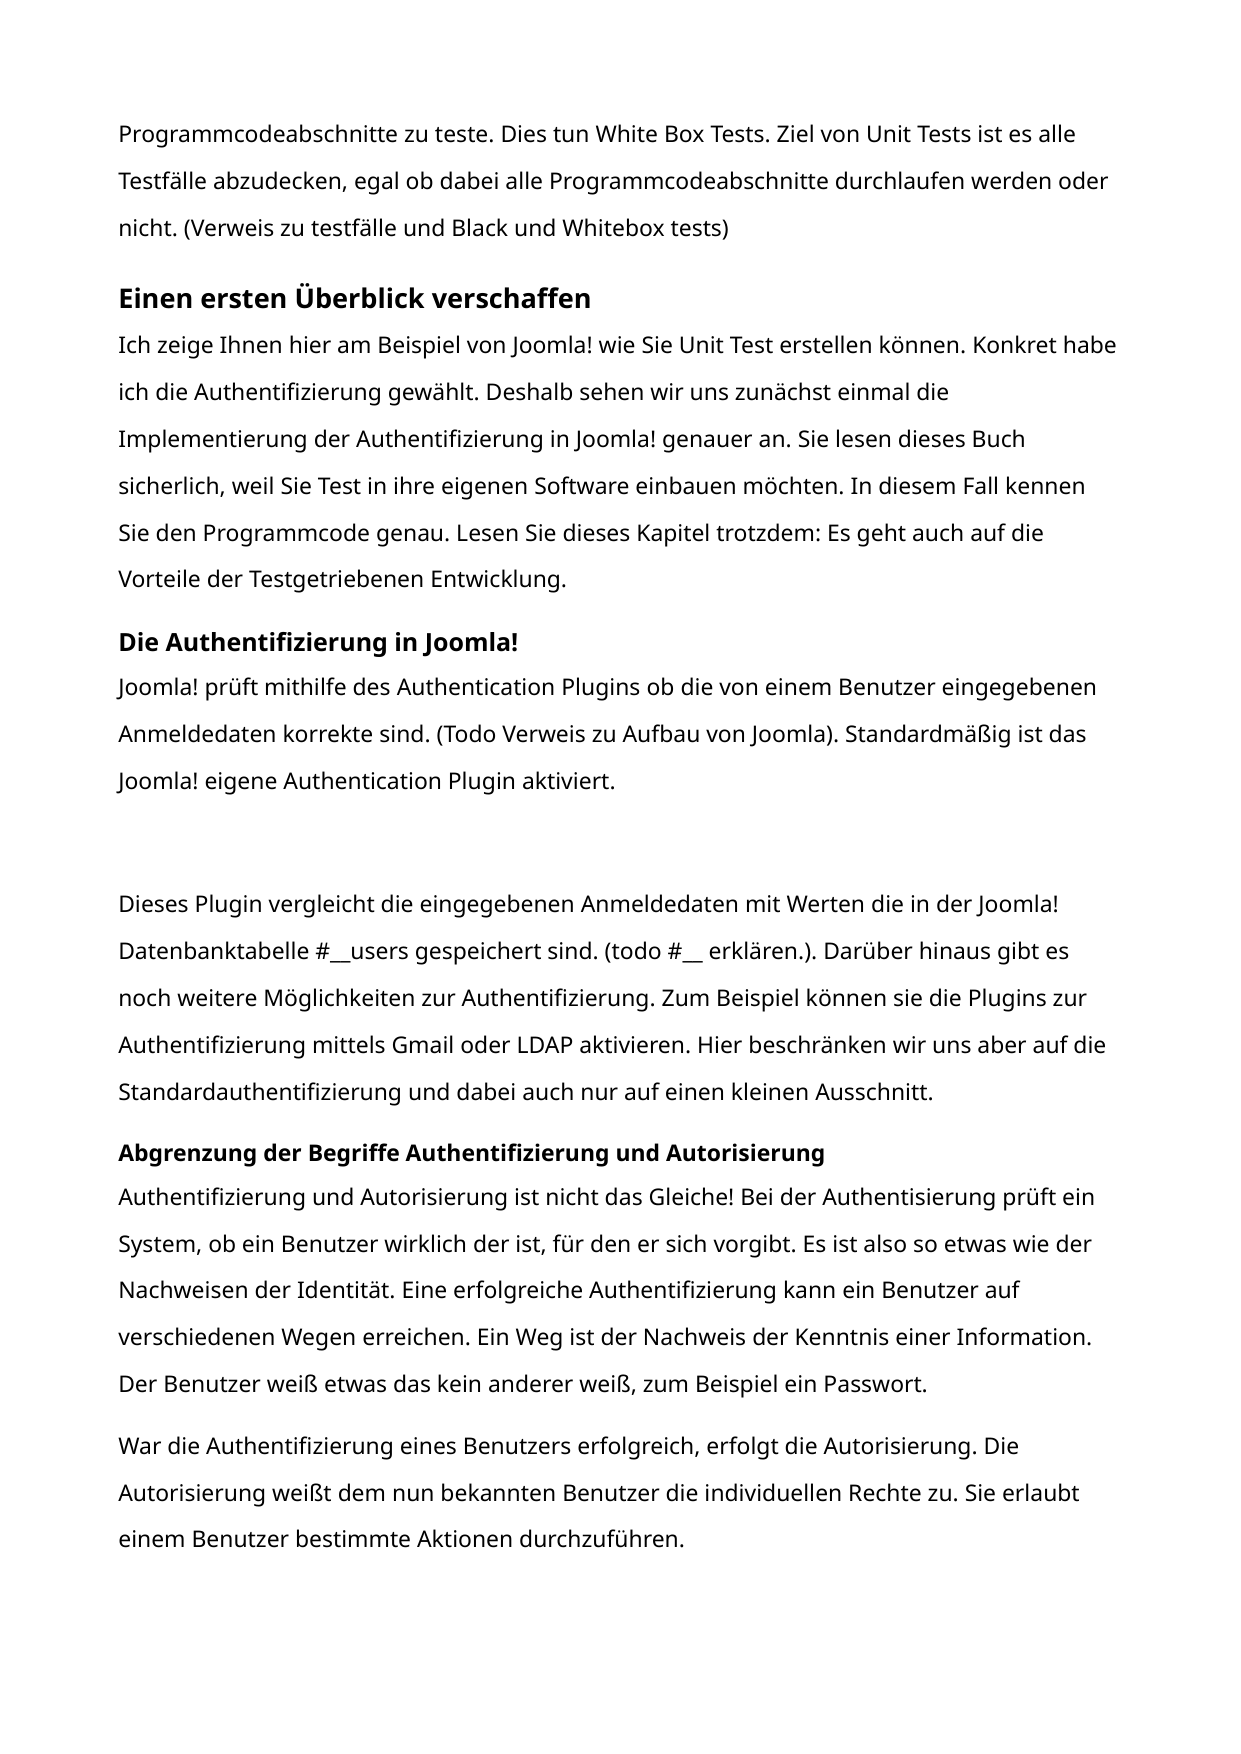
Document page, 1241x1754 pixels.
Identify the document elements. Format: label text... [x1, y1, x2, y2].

subtitle Einen ersten Überblick verschaffen [118, 279, 1122, 316]
text War die Authentifizierung eines Benutzers erfolgreich, erfolgt die Autorisierung. Die Autorisierung weißt dem nun bekannten Benutzer die individuellen Rechte zu. Sie erlaubt einem Benutzer bestimmte Aktionen durchzuführen. [118, 1430, 1122, 1555]
text Ich zeige Ihnen hier am Beispiel von Joomla! wie Sie Unit Test erstellen können. Konkret habe ich die Authentifizierung gewählt. Deshalb sehen wir uns zunächst einmal die Implementierung der Authentifizierung in Joomla! genauer an. Sie lesen dieses Buch sicherlich, weil Sie Test in ihre eigenen Software einbauen möchten. In diesem Fall kennen Sie den Programmcode genau. Lesen Sie dieses Kapitel trotzdem: Es geht auch auf die Vorteile der Testgetriebenen Entwicklung. [118, 329, 1122, 594]
text Joomla! prüft mithilfe des Authentication Plugins ob die von einem Benutzer eingegebenen Anmeldedaten korrekte sind. (Todo Verweis zu Aufbau von Joomla). Standardmäßig ist das Joomla! eigene Authentication Plugin aktiviert. [118, 671, 1122, 796]
text Programmcodeabschnitte zu teste. Dies tun White Box Tests. Ziel von Unit Tests ist es alle Testfälle abzudecken, egal ob dabei alle Programmcodeabschnitte durchlaufen werden oder nicht. (Verweis zu testfälle und Black und Whitebox tests) [118, 118, 1122, 243]
subtitle Die Authentifizierung in Joomla! [118, 625, 1122, 659]
text Authentifizierung und Autorisierung ist nicht das Gleiche! Bei der Authentisierung prüft ein System, ob ein Benutzer wirklich der ist, für den er sich vorgibt. Es ist also so etwas wie der Nachweisen der Identität. Eine erfolgreiche Authentifizierung kann ein Benutzer auf verschiedenen Wegen erreichen. Ein Weg ist der Nachweis der Kenntnis einer Information. Der Benutzer weiß etwas das kein anderer weiß, zum Beispiel ein Passwort. [118, 1181, 1122, 1399]
subtitle Abgrenzung der Begriffe Authentifizierung und Autorisierung [118, 1137, 1122, 1168]
text Dieses Plugin vergleicht die eingegebenen Anmeldedaten mit Werten die in der Joomla! Datenbanktabelle #__users gespeichert sind. (todo #__ erklären.). Darüber hinaus gibt es noch weitere Möglichkeiten zur Authentifizierung. Zum Beispiel können sie die Plugins zur Authentifizierung mittels Gmail oder LDAP aktivieren. Hier beschränken wir uns aber auf die Standardauthentifizierung und dabei auch nur auf einen kleinen Ausschnitt. [118, 888, 1122, 1107]
